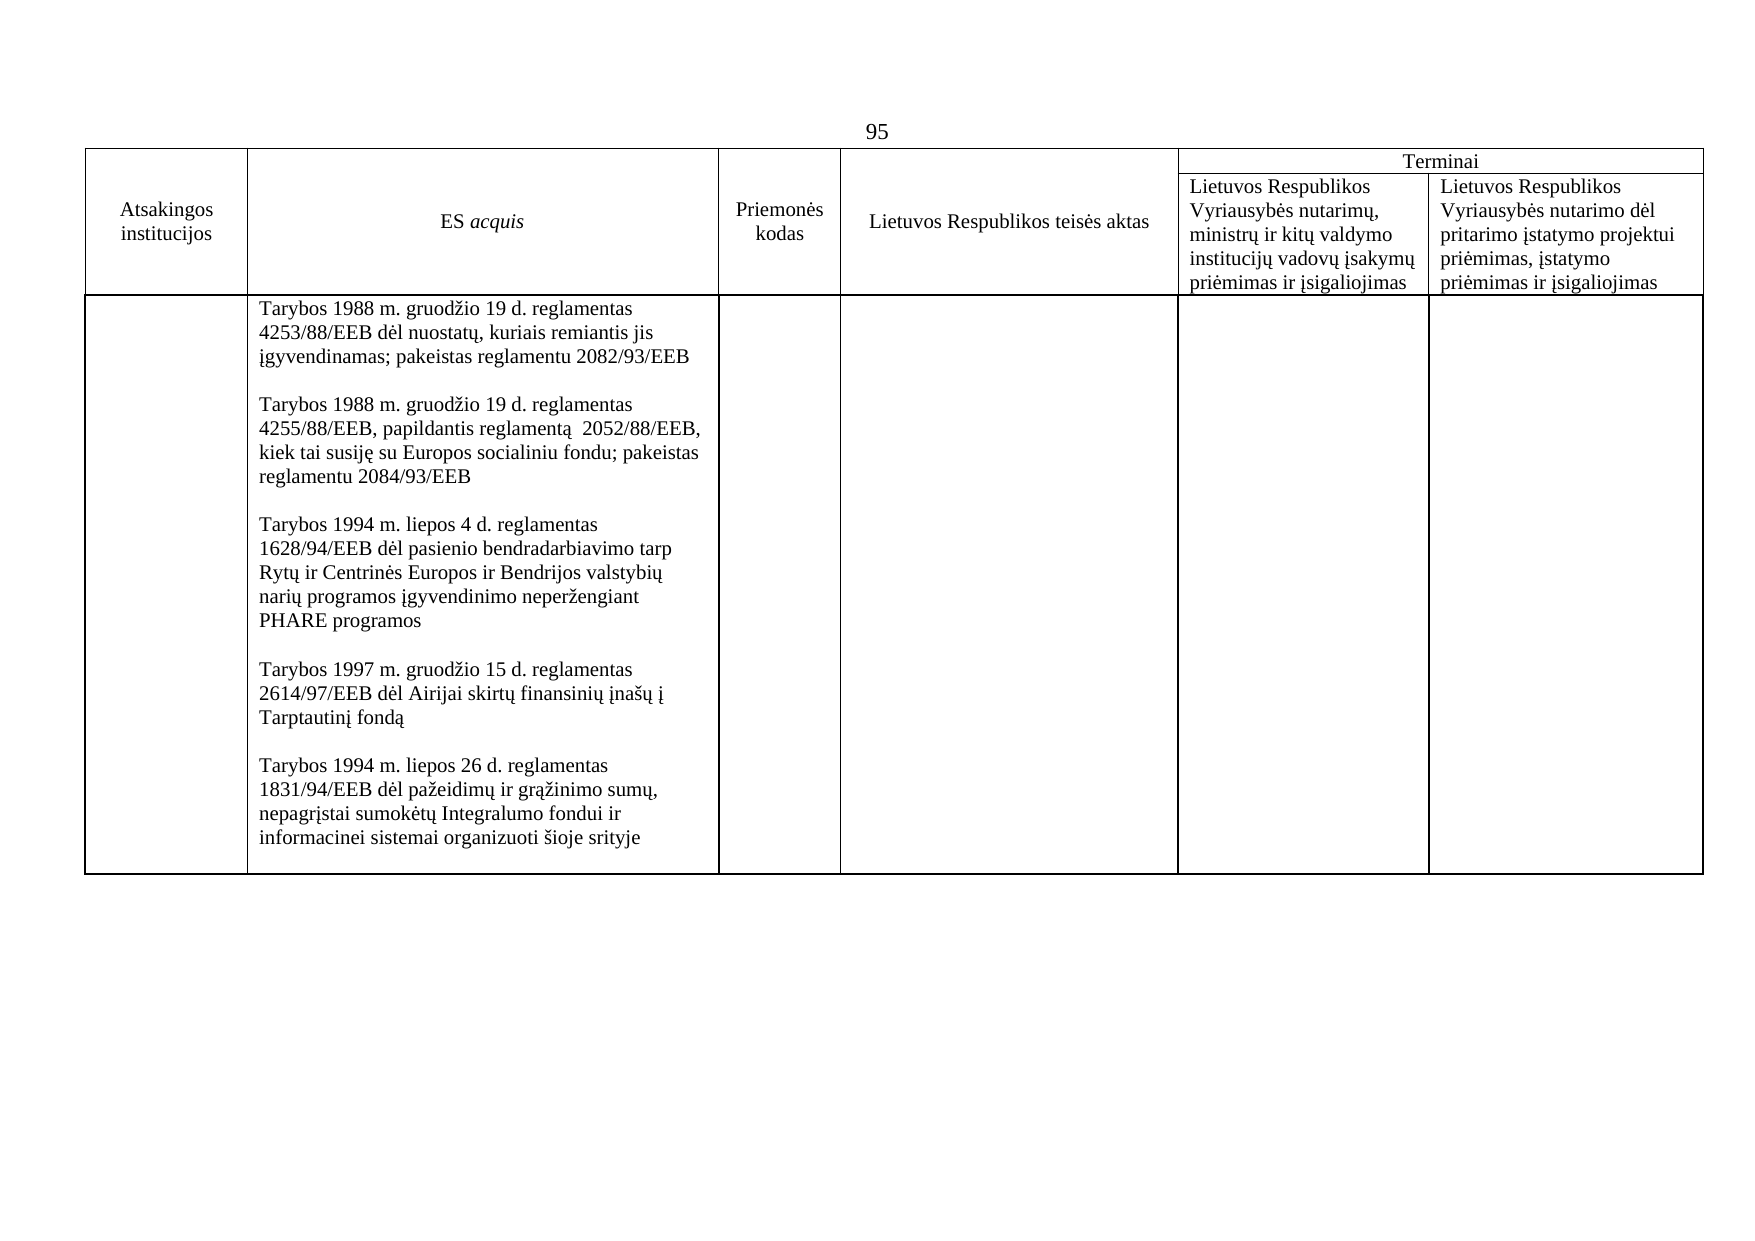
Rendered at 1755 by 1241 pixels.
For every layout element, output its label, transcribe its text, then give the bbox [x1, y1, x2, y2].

table_cell [1179, 296, 1428, 873]
table_header Atsakingos institucijos [86, 149, 247, 294]
table_cell [1430, 296, 1702, 873]
table_header Lietuvos Respublikos teisės aktas [841, 149, 1178, 294]
table_header Terminai [1179, 149, 1703, 173]
table_cell Lietuvos Respublikos Vyriausybės nutarimų, ministrų ir kitų valdymo institucijų vadovų įsakymų priėmimas ir įsigaliojimas [1179, 174, 1428, 294]
table_cell [841, 296, 1177, 873]
table_cell Lietuvos Respublikos Vyriausybės nutarimo dėl pritarimo įstatymo projektui priėmimas, įstatymo priėmimas ir įsigaliojimas [1429, 174, 1703, 294]
table_cell Tarybos 1988 m. gruodžio 19 d. reglamentas 4253/88/EEB dėl nuostatų, kuriais remiantis jis įgyvendinamas; pakeistas reglamentu 2082/93/EEB Tarybos 1988 m. gruodžio 19 d. reglamentas 4255/88/EEB, papildantis reglamentą 2052/88/EEB, kiek tai susiję su Europos socialiniu fondu; pakeistas reglamentu 2084/93/EEB Tarybos 1994 m. liepos 4 d. reglamentas 1628/94/EEB dėl pasienio bendradarbiavimo tarp Rytų ir Centrinės Europos ir Bendrijos valstybių narių programos įgyvendinimo neperžengiant PHARE programos Tarybos 1997 m. gruodžio 15 d. reglamentas 2614/97/EEB dėl Airijai skirtų finansinių įnašų į Tarptautinį fondą Tarybos 1994 m. liepos 26 d. reglamentas 1831/94/EEB dėl pažeidimų ir grąžinimo sumų, nepagrįstai sumokėtų Integralumo fondui ir informacinei sistemai organizuoti šioje srityje [248, 296, 718, 873]
table_header Priemonės kodas [719, 149, 840, 294]
table_cell [86, 296, 247, 873]
table_cell [720, 296, 840, 873]
table_header ES acquis [248, 149, 718, 294]
